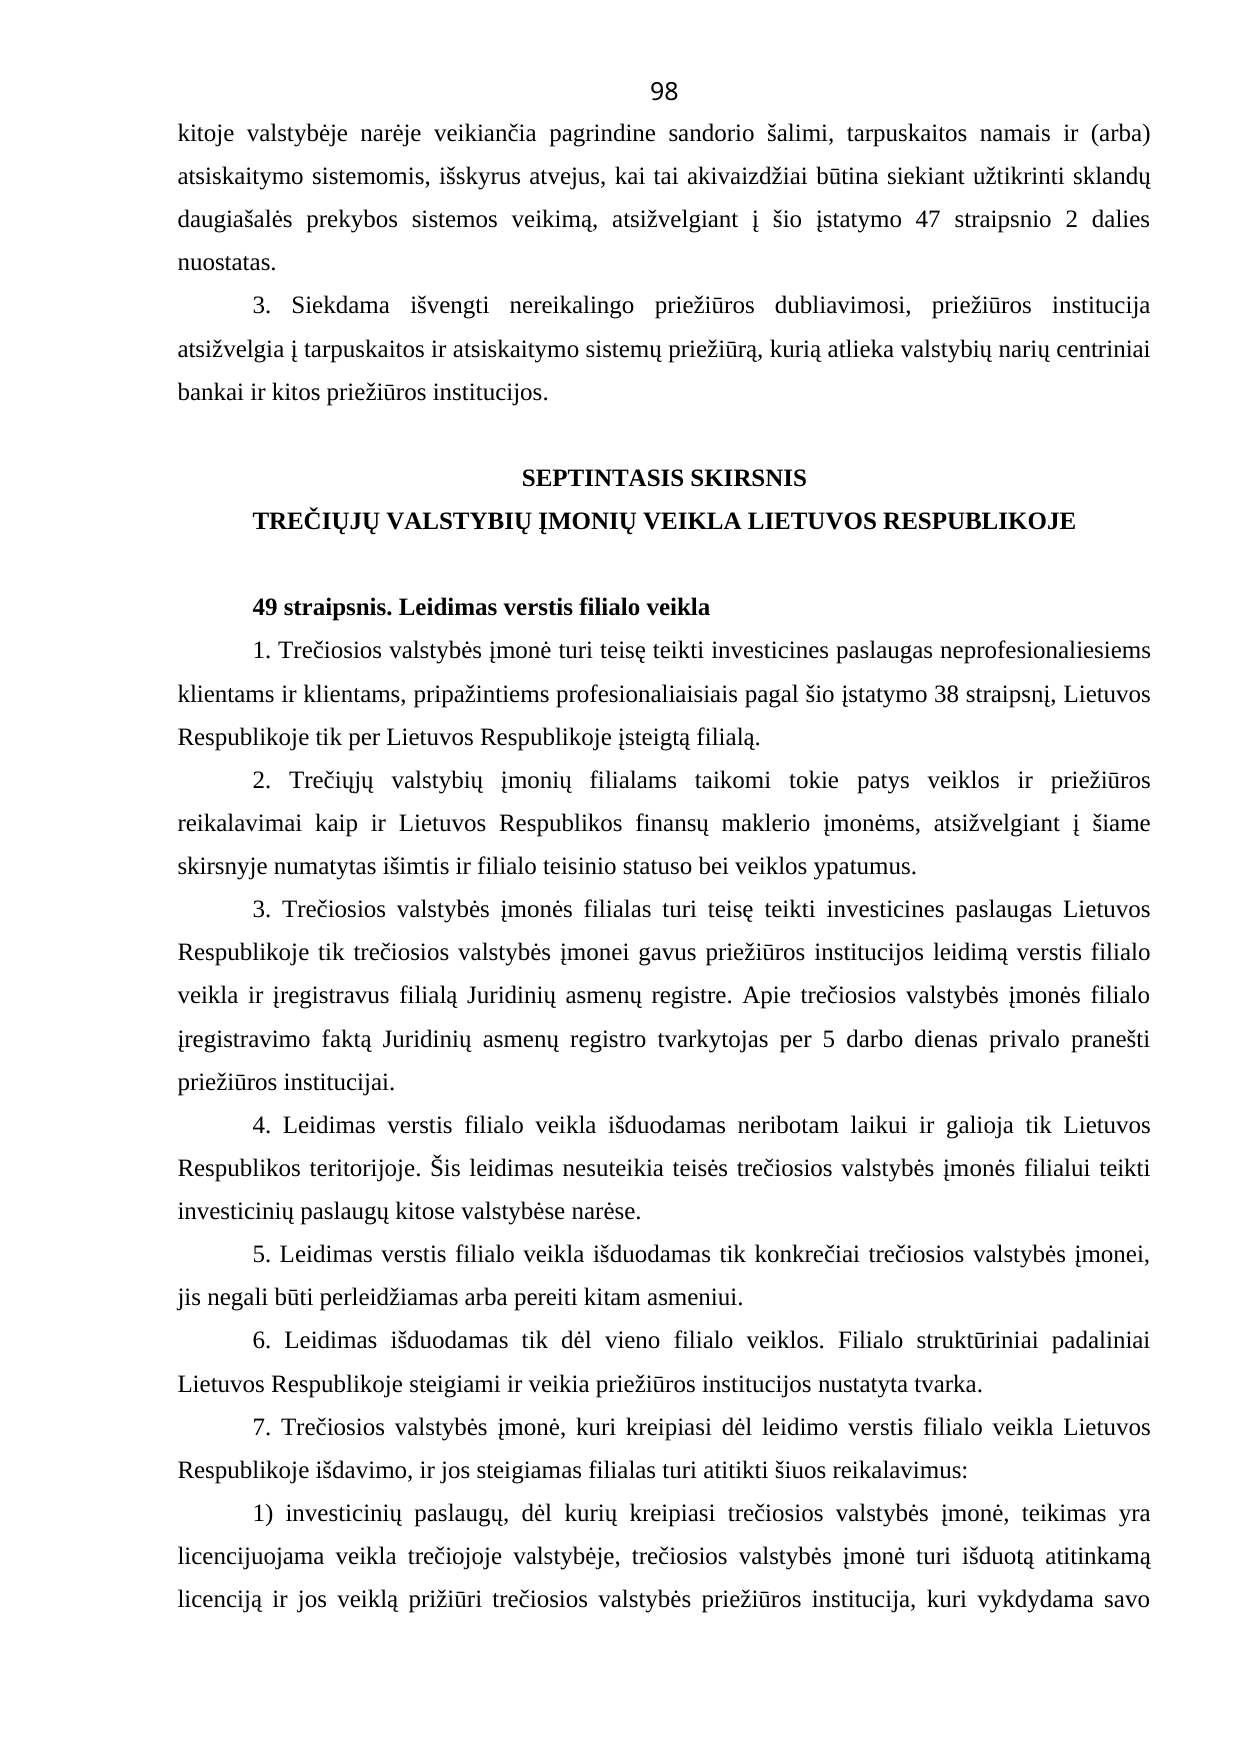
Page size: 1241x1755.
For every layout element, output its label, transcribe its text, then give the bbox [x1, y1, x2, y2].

text 6. Leidimas išduodamas tik dėl vieno filialo veiklos. Filialo struktūriniai padaliniai Lietuvos Respublikoje steigiami ir veikia priežiūros institucijos nustatyta tvarka. [177, 1326, 1152, 1397]
text 2. Trečiųjų valstybių įmonių filialams taikomi tokie patys veiklos ir priežiūros reikalavimai kaip ir Lietuvos Respublikos finansų maklerio įmonėms, atsižvelgiant į šiame skirsnyje numatytas išimtis ir filialo teisinio statuso bei veiklos ypatumus. [177, 765, 1152, 880]
text 7. Trečiosios valstybės įmonė, kuri kreipiasi dėl leidimo verstis filialo veikla Lietuvos Respublikoje išdavimo, ir jos steigiamas filialas turi atitikti šiuos reikalavimus: [177, 1412, 1152, 1484]
text 49 straipsnis. Leidimas verstis filialo veikla [177, 592, 1152, 621]
text 3. Siekdama išvengti nereikalingo priežiūros dubliavimosi, priežiūros institucija atsižvelgia į tarpuskaitos ir atsiskaitymo sistemų priežiūrą, kurią atlieka valstybių narių centriniai bankai ir kitos priežiūros institucijos. [177, 291, 1152, 406]
text SEPTINTASIS SKIRSNIS [177, 463, 1152, 492]
text 4. Leidimas verstis filialo veikla išduodamas neribotam laikui ir galioja tik Lietuvos Respublikos teritorijoje. Šis leidimas nesuteikia teisės trečiosios valstybės įmonės filialui teikti investicinių paslaugų kitose valstybėse narėse. [177, 1110, 1152, 1225]
text 5. Leidimas verstis filialo veikla išduodamas tik konkrečiai trečiosios valstybės įmonei, jis negali būti perleidžiamas arba pereiti kitam asmeniui. [177, 1239, 1152, 1311]
text TREČIŲJŲ VALSTYBIŲ ĮMONIŲ VEIKLA LIETUVOS RESPUBLIKOJE [177, 506, 1152, 535]
text kitoje valstybėje narėje veikiančia pagrindine sandorio šalimi, tarpuskaitos namais ir (arba) atsiskaitymo sistemomis, išskyrus atvejus, kai tai akivaizdžiai būtina siekiant užtikrinti sklandų daugiašalės prekybos sistemos veikimą, atsižvelgiant į šio įstatymo 47 straipsnio 2 dalies nuostatas. [177, 118, 1152, 276]
text 1. Trečiosios valstybės įmonė turi teisę teikti investicines paslaugas neprofesionaliesiems klientams ir klientams, pripažintiems profesionaliaisiais pagal šio įstatymo 38 straipsnį, Lietuvos Respublikoje tik per Lietuvos Respublikoje įsteigtą filialą. [177, 636, 1152, 751]
text 3. Trečiosios valstybės įmonės filialas turi teisę teikti investicines paslaugas Lietuvos Respublikoje tik trečiosios valstybės įmonei gavus priežiūros institucijos leidimą verstis filialo veikla ir įregistravus filialą Juridinių asmenų registre. Apie trečiosios valstybės įmonės filialo įregistravimo faktą Juridinių asmenų registro tvarkytojas per 5 darbo dienas privalo pranešti priežiūros institucijai. [177, 894, 1152, 1096]
text 1) investicinių paslaugų, dėl kurių kreipiasi trečiosios valstybės įmonė, teikimas yra licencijuojama veikla trečiojoje valstybėje, trečiosios valstybės įmonė turi išduotą atitinkamą licenciją ir jos veiklą prižiūri trečiosios valstybės priežiūros institucija, kuri vykdydama savo [177, 1498, 1152, 1613]
